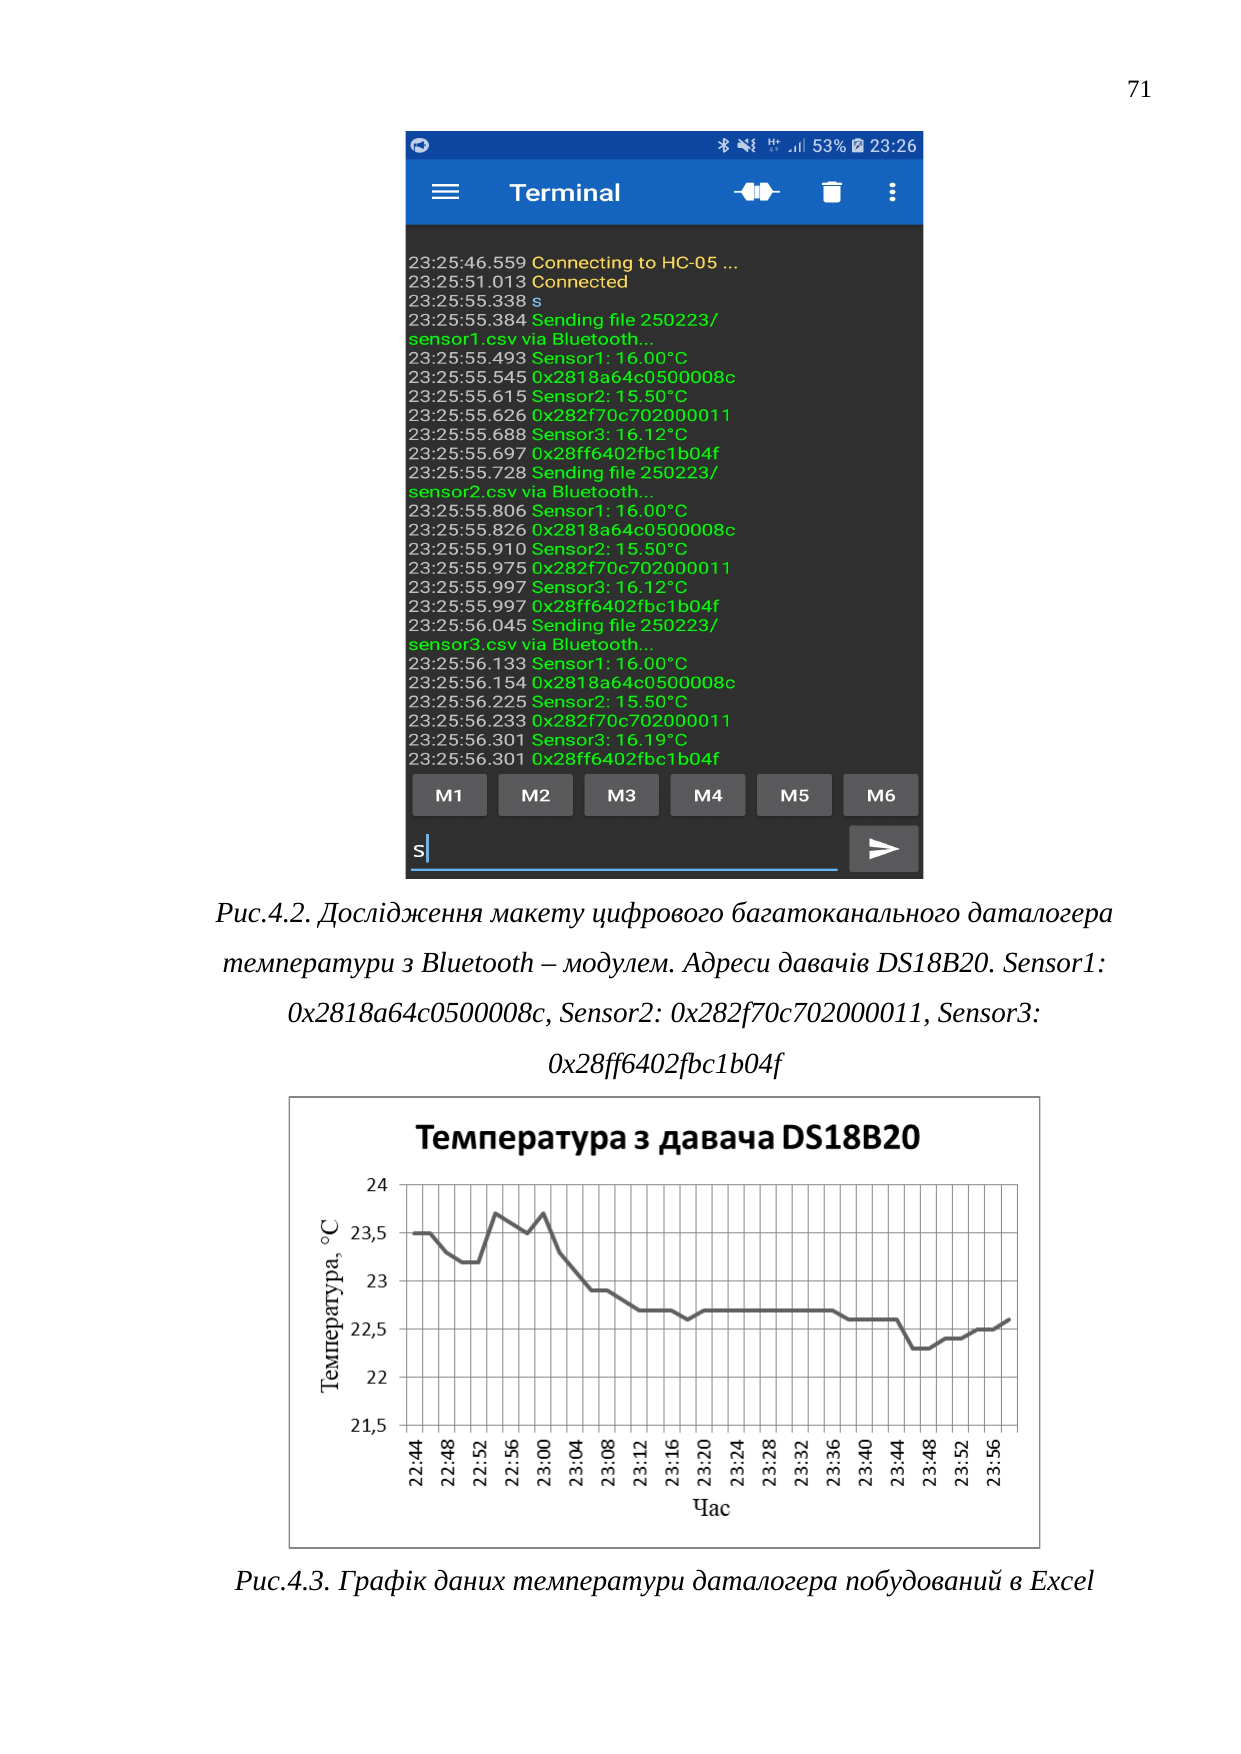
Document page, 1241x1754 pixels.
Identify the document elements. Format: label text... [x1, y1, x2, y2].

text Рис.4.3. Графік даних температури даталогера побудований в Excel [177, 1563, 1152, 1596]
picture [288, 1096, 1041, 1549]
text Рис.4.2. Дослідження макету цифрового багатоканального даталогера температури з Bluetooth – модулем. Адреси давачів DS18B20. Sensor1: 0x2818a64c0500008c, Sensor2: 0x282f70c702000011, Sensor3: 0x28ff6402fbc1b04f [177, 895, 1152, 1079]
picture [405, 131, 924, 879]
